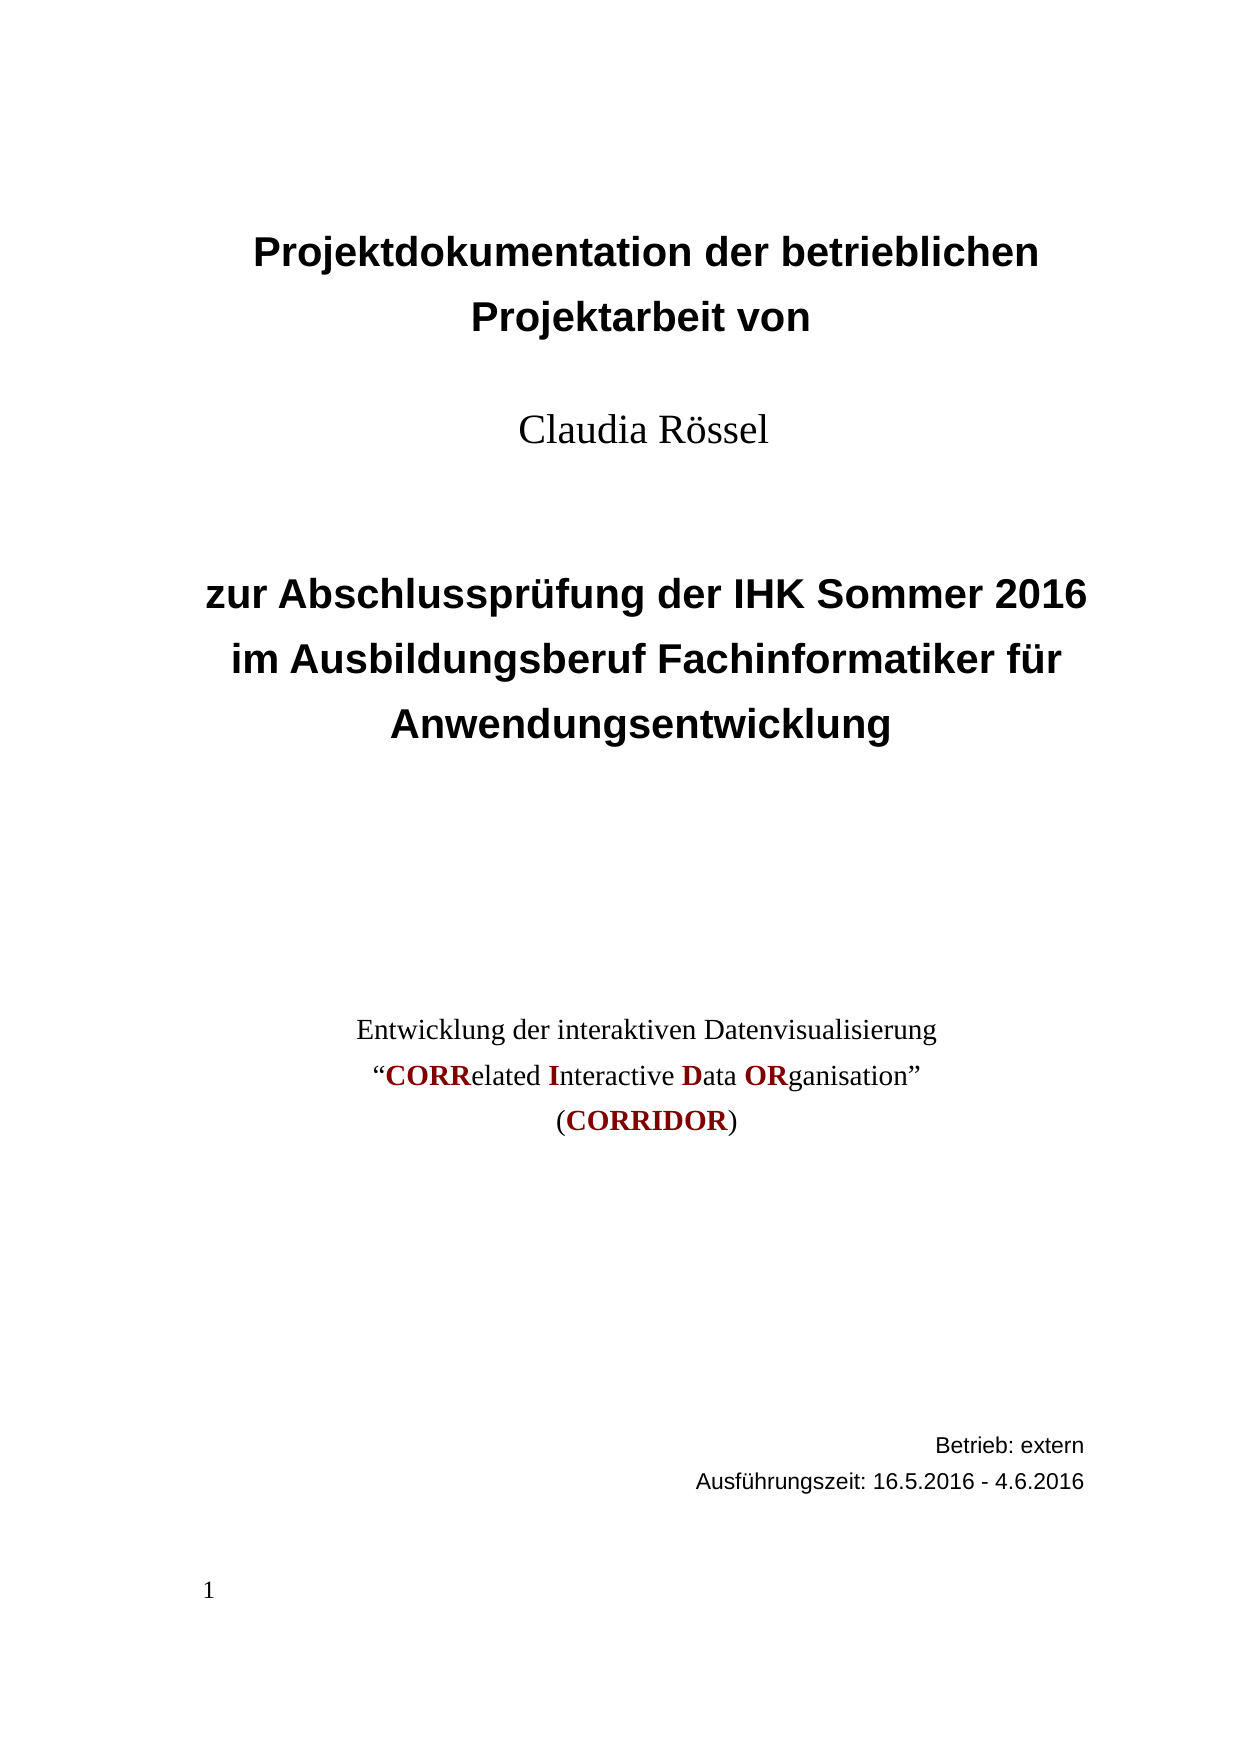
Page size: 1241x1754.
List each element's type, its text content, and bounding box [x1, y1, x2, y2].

text Ausführungszeit: 16.5.2016 - 4.6.2016 [202, 1468, 1091, 1494]
text Betrieb: extern [202, 1432, 1091, 1459]
text zur Abschlussprüfung der IHK Sommer 2016 [202, 570, 1091, 618]
text Entwicklung der interaktiven Datenvisualisierung [202, 1012, 1091, 1046]
text “CORRelated Interactive Data ORganisation” [202, 1058, 1091, 1091]
text Claudia Rössel [202, 405, 1091, 453]
subtitle Projektdokumentation der betrieblichen Projektarbeit von [202, 227, 1091, 340]
text (CORRIDOR) [202, 1103, 1091, 1136]
text im Ausbildungsberuf Fachinformatiker für Anwendungsentwicklung [202, 634, 1091, 747]
